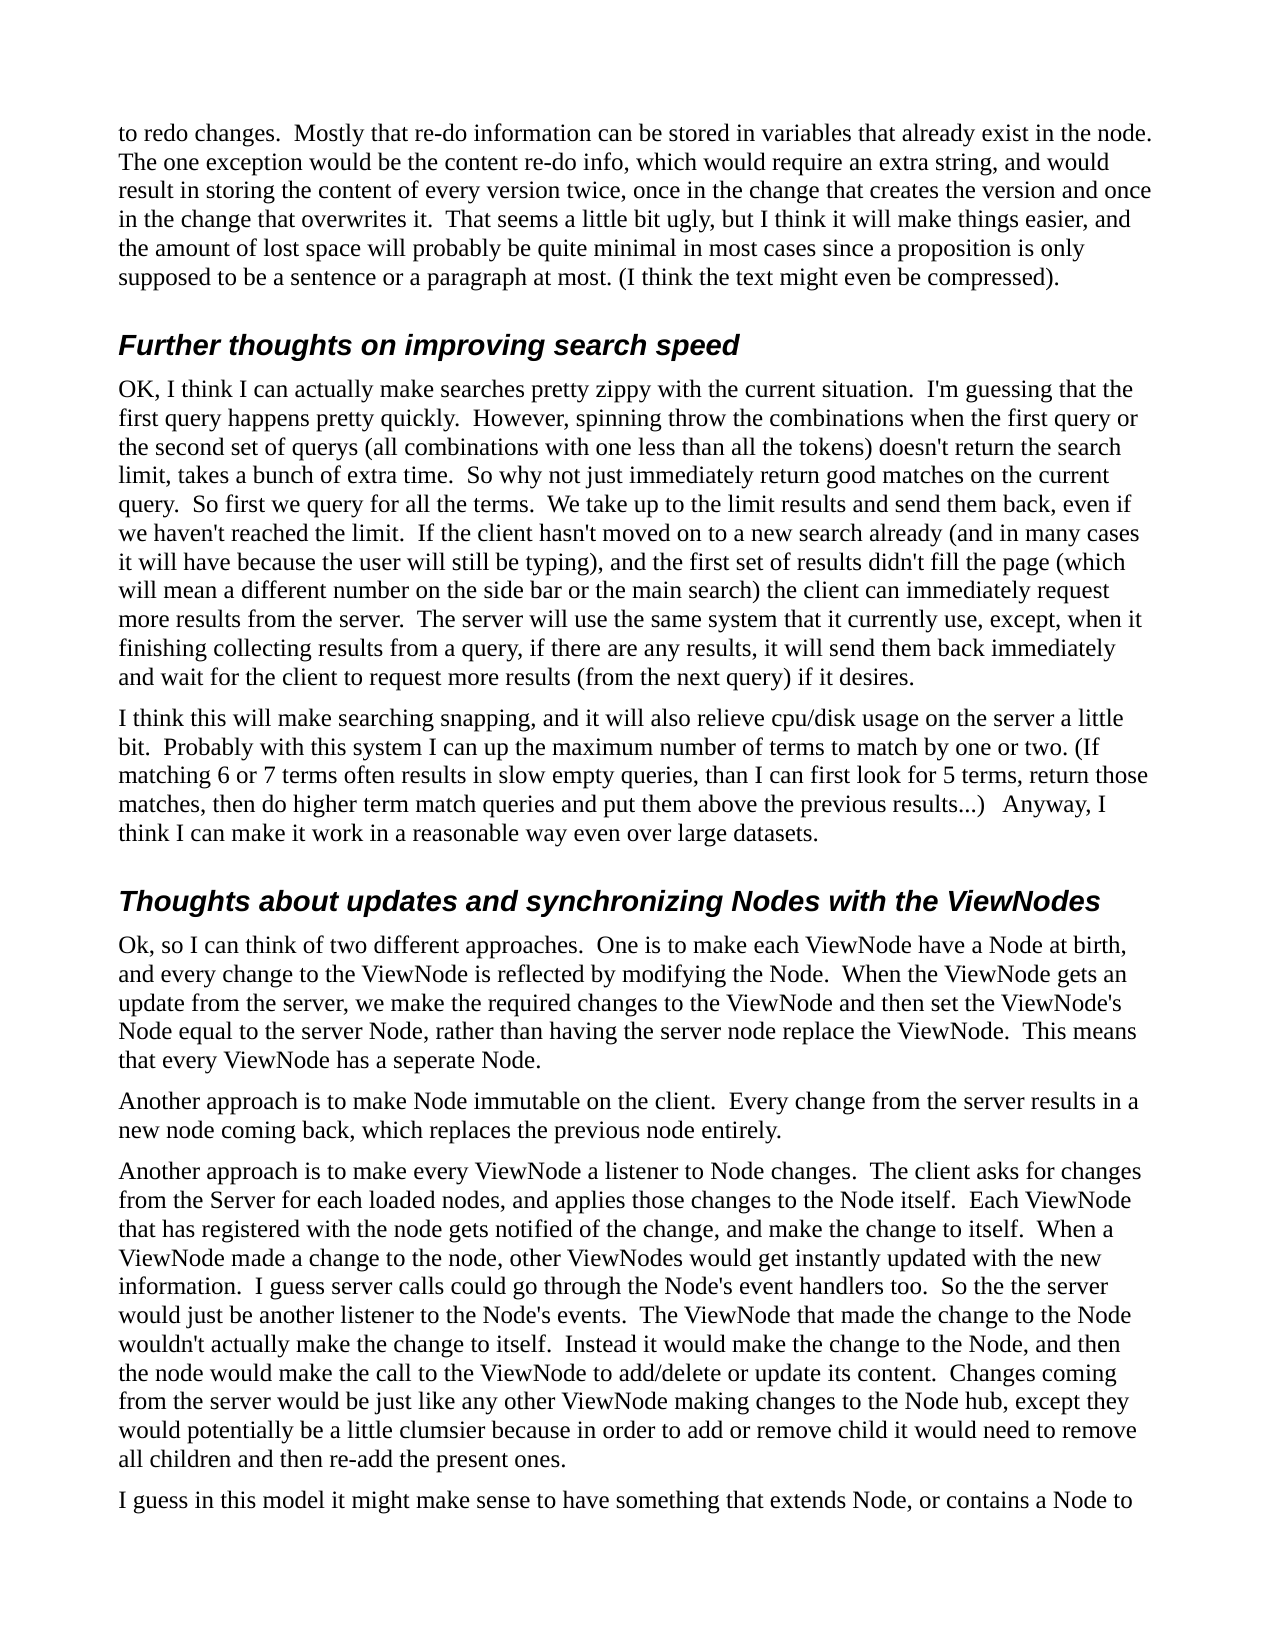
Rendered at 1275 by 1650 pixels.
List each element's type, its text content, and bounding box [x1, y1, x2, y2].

text to redo changes. Mostly that re-do information can be stored in variables that already exist in the node. The one exception would be the content re-do info, which would require an extra string, and would result in storing the content of every version twice, once in the change that creates the version and once in the change that overwrites it. That seems a little bit ugly, but I think it will make things easier, and the amount of lost space will probably be quite minimal in most cases since a proposition is only supposed to be a sentence or a paragraph at most. (I think the text might even be compressed). [118, 118, 1157, 291]
text I guess in this model it might make sense to have something that extends Node, or contains a Node to [118, 1485, 1157, 1514]
text Another approach is to make Node immutable on the client. Every change from the server results in a new node coming back, which replaces the previous node entirely. [118, 1086, 1157, 1144]
text I think this will make searching snapping, and it will also relieve cpu/disk usage on the server a little bit. Probably with this system I can up the maximum number of terms to match by one or two. (If matching 6 or 7 terms often results in slow empty queries, than I can first look for 5 terms, return those matches, then do higher term match queries and put them above the previous results...) Anyway, I think I can make it work in a reasonable way even over large datasets. [118, 703, 1157, 847]
text OK, I think I can actually make searches pretty zippy with the current situation. I'm guessing that the first query happens pretty quickly. However, spinning throw the combinations when the first query or the second set of querys (all combinations with one less than all the tokens) doesn't return the search limit, takes a bunch of extra time. So why not just immediately return good matches on the current query. So first we query for all the terms. We take up to the limit results and send them back, even if we haven't reached the limit. If the client hasn't moved on to a new search already (and in many cases it will have because the user will still be typing), and the first set of results didn't fill the page (which will mean a different number on the side bar or the main search) the client can immediately request more results from the server. The server will use the same system that it currently use, except, when it finishing collecting results from a query, if there are any results, it will send them back immediately and wait for the client to request more results (from the next query) if it desires. [118, 374, 1157, 690]
text Ok, so I can think of two different approaches. One is to make each ViewNode have a Node at birth, and every change to the ViewNode is reflected by modifying the Node. When the ViewNode gets an update from the server, we make the required changes to the ViewNode and then set the ViewNode's Node equal to the server Node, rather than having the server node replace the ViewNode. This means that every ViewNode has a seperate Node. [118, 930, 1157, 1074]
text Another approach is to make every ViewNode a listener to Node changes. The client asks for changes from the Server for each loaded nodes, and applies those changes to the Node itself. Each ViewNode that has registered with the node gets notified of the change, and make the change to itself. When a ViewNode made a change to the node, other ViewNodes would get instantly updated with the new information. I guess server calls could go through the Node's event handlers too. So the the server would just be another listener to the Node's events. The ViewNode that made the change to the Node wouldn't actually make the change to itself. Instead it would make the change to the Node, and then the node would make the call to the ViewNode to add/delete or update its content. Changes coming from the server would be just like any other ViewNode making changes to the Node hub, except they would potentially be a little clumsier because in order to add or remove child it would need to remove all children and then re-add the present ones. [118, 1156, 1157, 1473]
subtitle Further thoughts on improving search speed [118, 328, 1157, 362]
subtitle Thoughts about updates and synchronizing Nodes with the ViewNodes [118, 884, 1157, 918]
